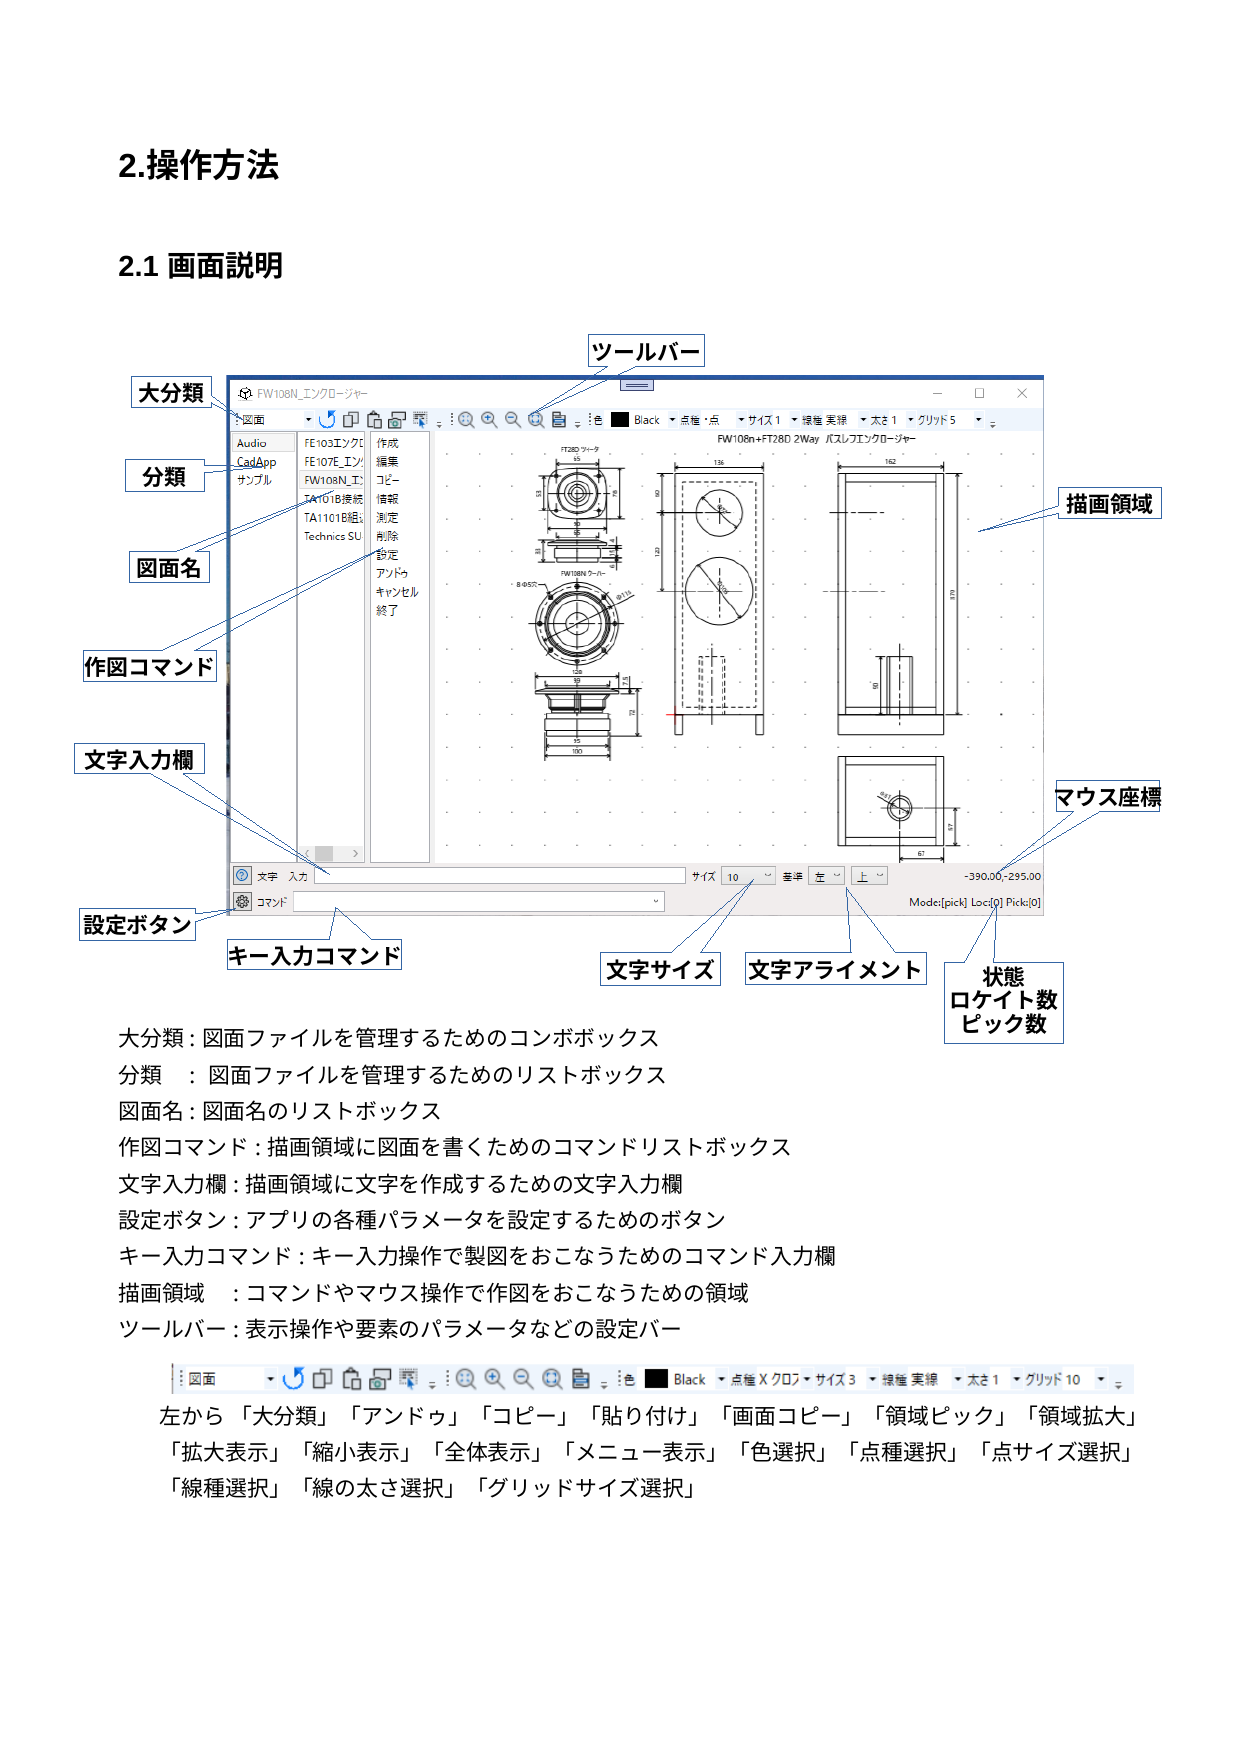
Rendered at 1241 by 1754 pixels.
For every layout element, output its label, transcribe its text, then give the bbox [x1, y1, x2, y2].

picture [226, 375, 1044, 916]
picture [171, 1363, 1134, 1394]
text 大分類 : 図面ファイルを管理するためのコンボボックス 分類 : 図面ファイルを管理するためのリストボックス 図面名 : 図面名のリストボックス 作図コマンド : 描画領域に図面を書くためのコマンドリストボックス 文字入力欄 : 描画領域に文字を作成するための文字入力欄 設定ボタン : アプリの各種パラメータを設定するためのボタン キー入力コマンド : キー入力操作で製図をおこなうためのコマンド入力欄 描画領域 : コマンドやマウス操作で作図をおこなうための領域 ツールバー : 表示操作や要素のパラメータなどの設定バー [118, 1021, 1187, 1344]
subtitle 2.1 画面説明 [118, 243, 1187, 285]
subtitle 2.操作方法 [118, 139, 1187, 187]
text 左から 「大分類」「アンドゥ」「コピー」「貼り付け」「画面コピー」「領域ピック」「領域拡大」「拡大表示」「縮小表示」「全体表示」「メニュー表示」「色選択」「点種選択」「点サイズ選択」「線種選択」「線の太さ選択」「グリッドサイズ選択」 [159, 1363, 1187, 1503]
